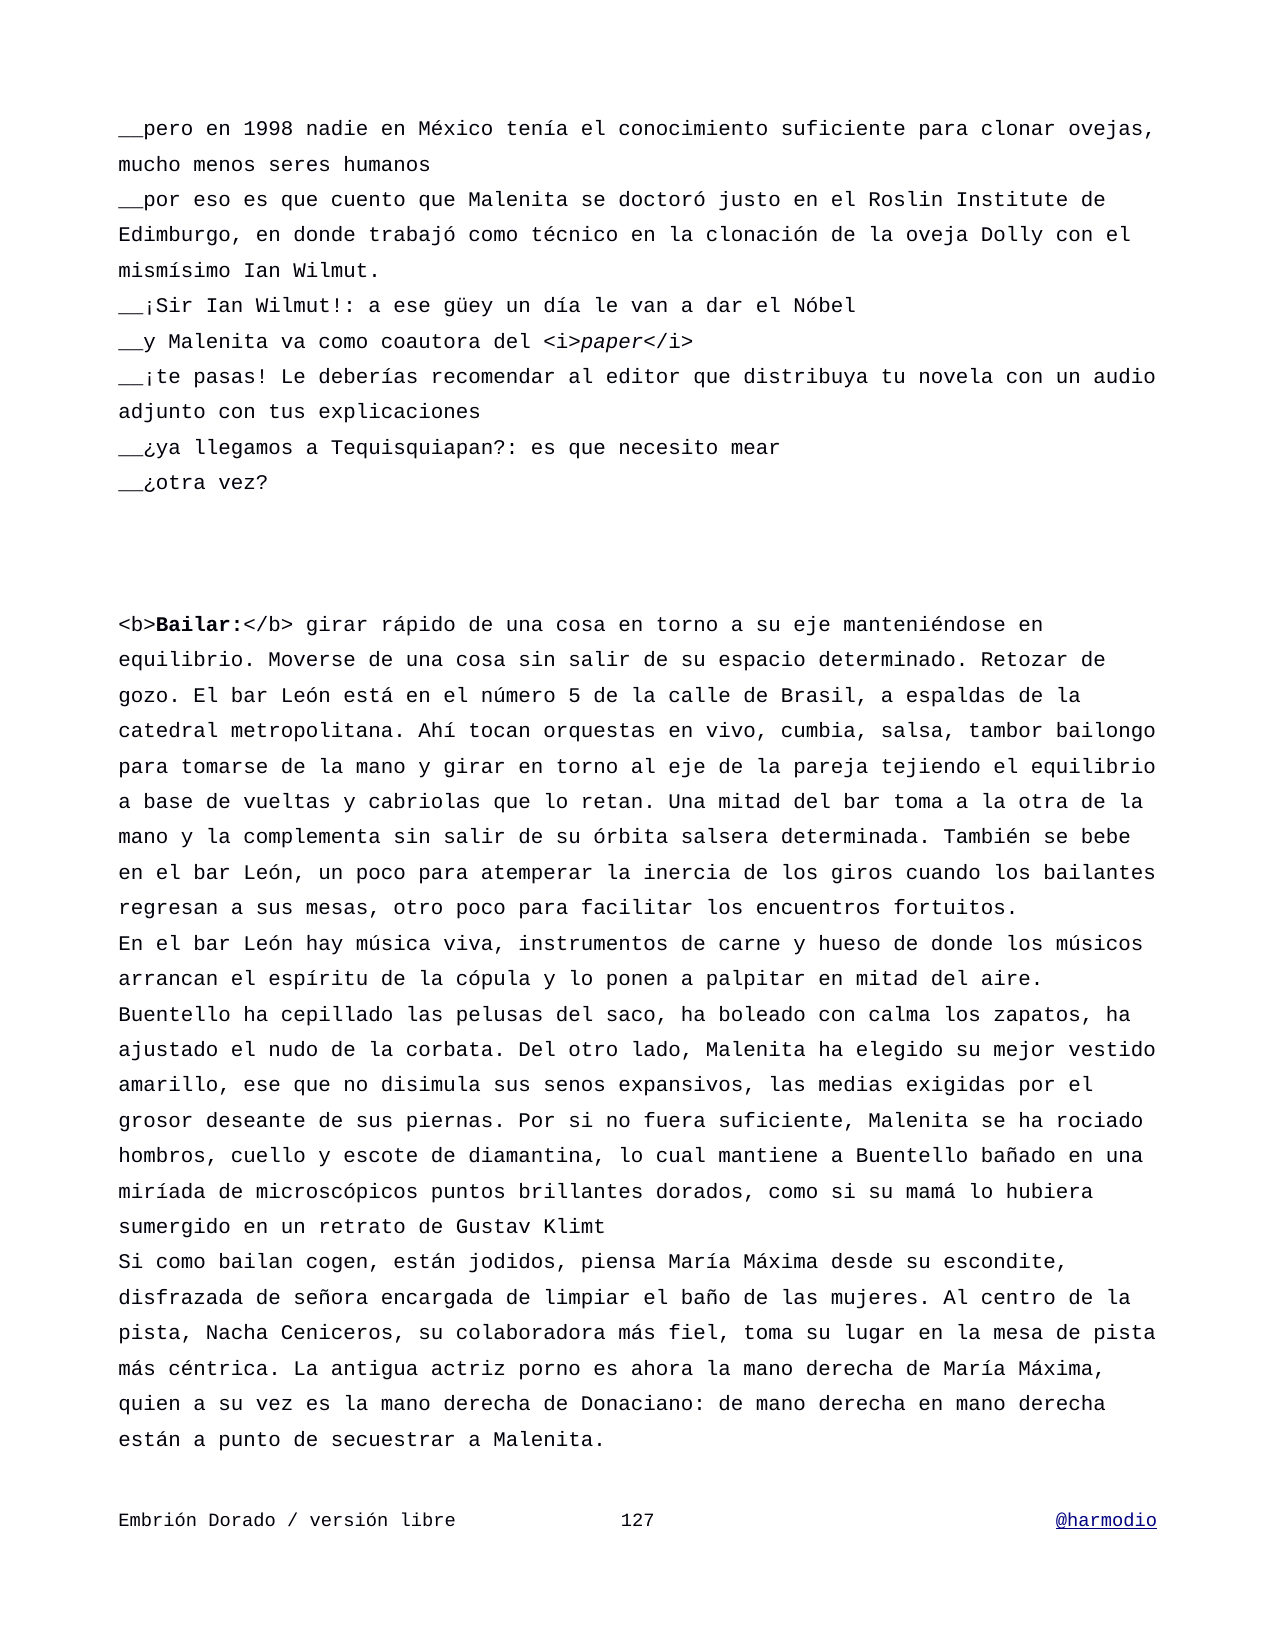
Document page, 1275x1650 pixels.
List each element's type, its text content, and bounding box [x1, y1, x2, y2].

text __y Malenita va como coautora del <i>paper</i> [118, 331, 1157, 354]
text __¿otra vez? [118, 472, 1157, 496]
text <b>Bailar:</b> girar rápido de una cosa en torno a su eje manteniéndose en equilibrio. Moverse de una cosa sin salir de su espacio determinado. Retozar de gozo. El bar León está en el número 5 de la calle de Brasil, a espaldas de la catedral metropolitana. Ahí tocan orquestas en vivo, cumbia, salsa, tambor bailongo para tomarse de la mano y girar en torno al eje de la pareja tejiendo el equilibrio a base de vueltas y cabriolas que lo retan. Una mitad del bar toma a la otra de la mano y la complementa sin salir de su órbita salsera determinada. También se bebe en el bar León, un poco para atemperar la inercia de los giros cuando los bailantes regresan a sus mesas, otro poco para facilitar los encuentros fortuitos. [118, 614, 1157, 921]
text __por eso es que cuento que Malenita se doctoró justo en el Roslin Institute de Edimburgo, en donde trabajó como técnico en la clonación de la oveja Dolly con el mismísimo Ian Wilmut. [118, 189, 1157, 283]
text __¡Sir Ian Wilmut!: a ese güey un día le van a dar el Nóbel [118, 295, 1157, 319]
text En el bar León hay música viva, instrumentos de carne y hueso de donde los músicos arrancan el espíritu de la cópula y lo ponen a palpitar en mitad del aire. [118, 933, 1157, 992]
text Buentello ha cepillado las pelusas del saco, ha boleado con calma los zapatos, ha ajustado el nudo de la corbata. Del otro lado, Malenita ha elegido su mejor vestido amarillo, ese que no disimula sus senos expansivos, las medias exigidas por el grosor deseante de sus piernas. Por si no fuera suficiente, Malenita se ha rociado hombros, cuello y escote de diamantina, lo cual mantiene a Buentello bañado en una miríada de microscópicos puntos brillantes dorados, como si su mamá lo hubiera sumergido en un retrato de Gustav Klimt [118, 1003, 1157, 1240]
text __pero en 1998 nadie en México tenía el conocimiento suficiente para clonar ovejas, mucho menos seres humanos [118, 118, 1157, 177]
text Si como bailan cogen, están jodidos, piensa María Máxima desde su escondite, disfrazada de señora encargada de limpiar el baño de las mujeres. Al centro de la pista, Nacha Ceniceros, su colaboradora más fiel, toma su lugar en la mesa de pista más céntrica. La antigua actriz porno es ahora la mano derecha de María Máxima, quien a su vez es la mano derecha de Donaciano: de mano derecha en mano derecha están a punto de secuestrar a Malenita. [118, 1251, 1157, 1452]
text __¡te pasas! Le deberías recomendar al editor que distribuya tu novela con un audio adjunto con tus explicaciones [118, 366, 1157, 425]
text __¿ya llegamos a Tequisquiapan?: es que necesito mear [118, 437, 1157, 461]
